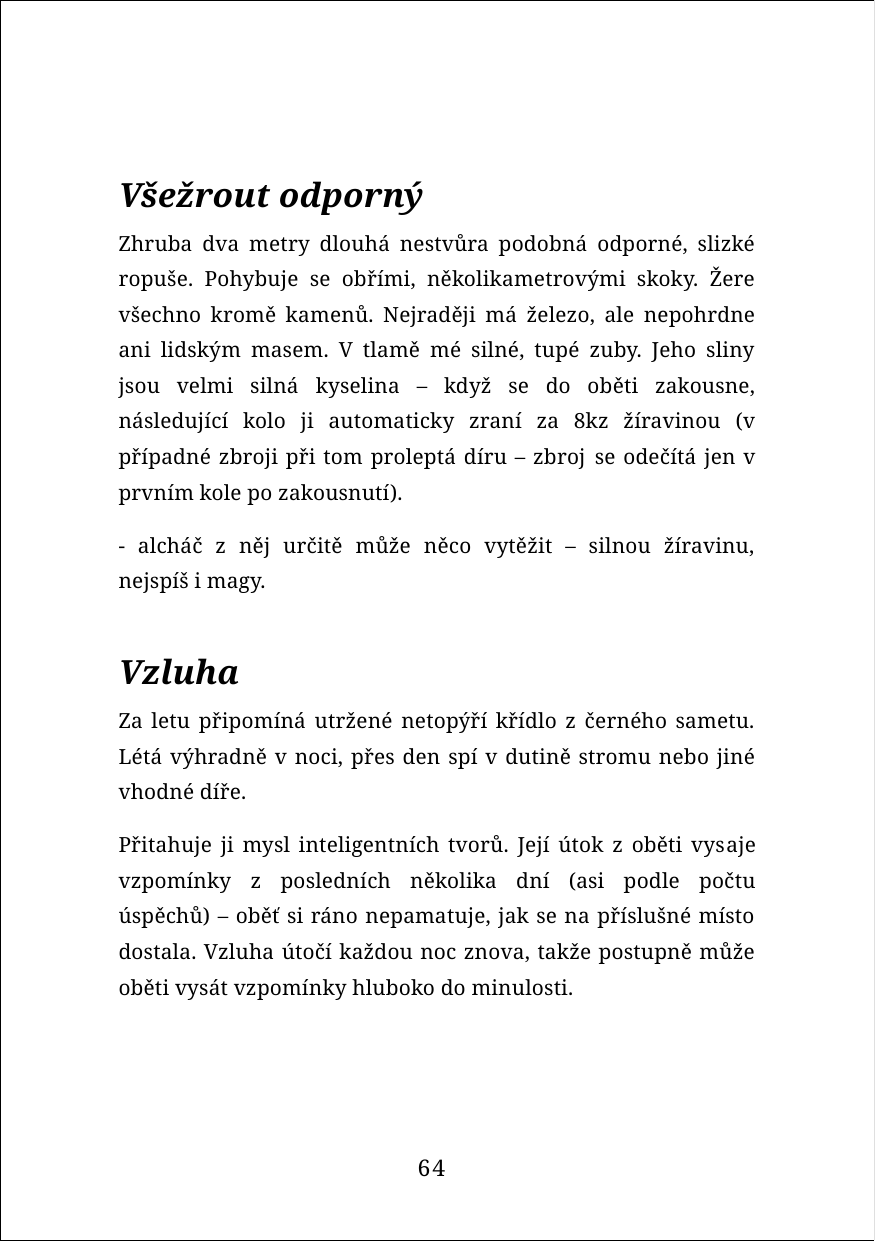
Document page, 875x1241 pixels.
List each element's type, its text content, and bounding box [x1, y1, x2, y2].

subtitle Všežrout odporný [118, 172, 756, 217]
subtitle Vzluha [118, 649, 756, 694]
text Za letu připomíná utržené netopýří křídlo z černého sametu. Létá výhradně v noci, přes den spí v dutině stromu nebo jiné vhodné díře. [118, 706, 756, 806]
text - alcháč z něj určitě může něco vytěžit – silnou žíravinu, nejspíš i magy. [118, 531, 756, 595]
text Přitahuje ji mysl inteligentních tvorů. Její útok z oběti vysaje vzpomínky z posledních několika dní (asi podle počtu úspěchů) – oběť si ráno nepamatuje, jak se na příslušné místo dostala. Vzluha útočí každou noc znova, takže postupně může oběti vysát vzpomínky hluboko do minulosti. [118, 831, 756, 1001]
text Zhruba dva metry dlouhá nestvůra podobná odporné, slizké ropuše. Pohybuje se obřími, několikametrovými skoky. Žere všechno kromě kamenů. Nejraději má železo, ale nepohrdne ani lidským masem. V tlamě mé silné, tupé zuby. Jeho sliny jsou velmi silná kyselina – když se do oběti zakousne, následující kolo ji automaticky zraní za 8kz žíravinou (v případné zbroji při tom proleptá díru – zbroj se odečítá jen v prvním kole po zakousnutí). [118, 229, 756, 506]
